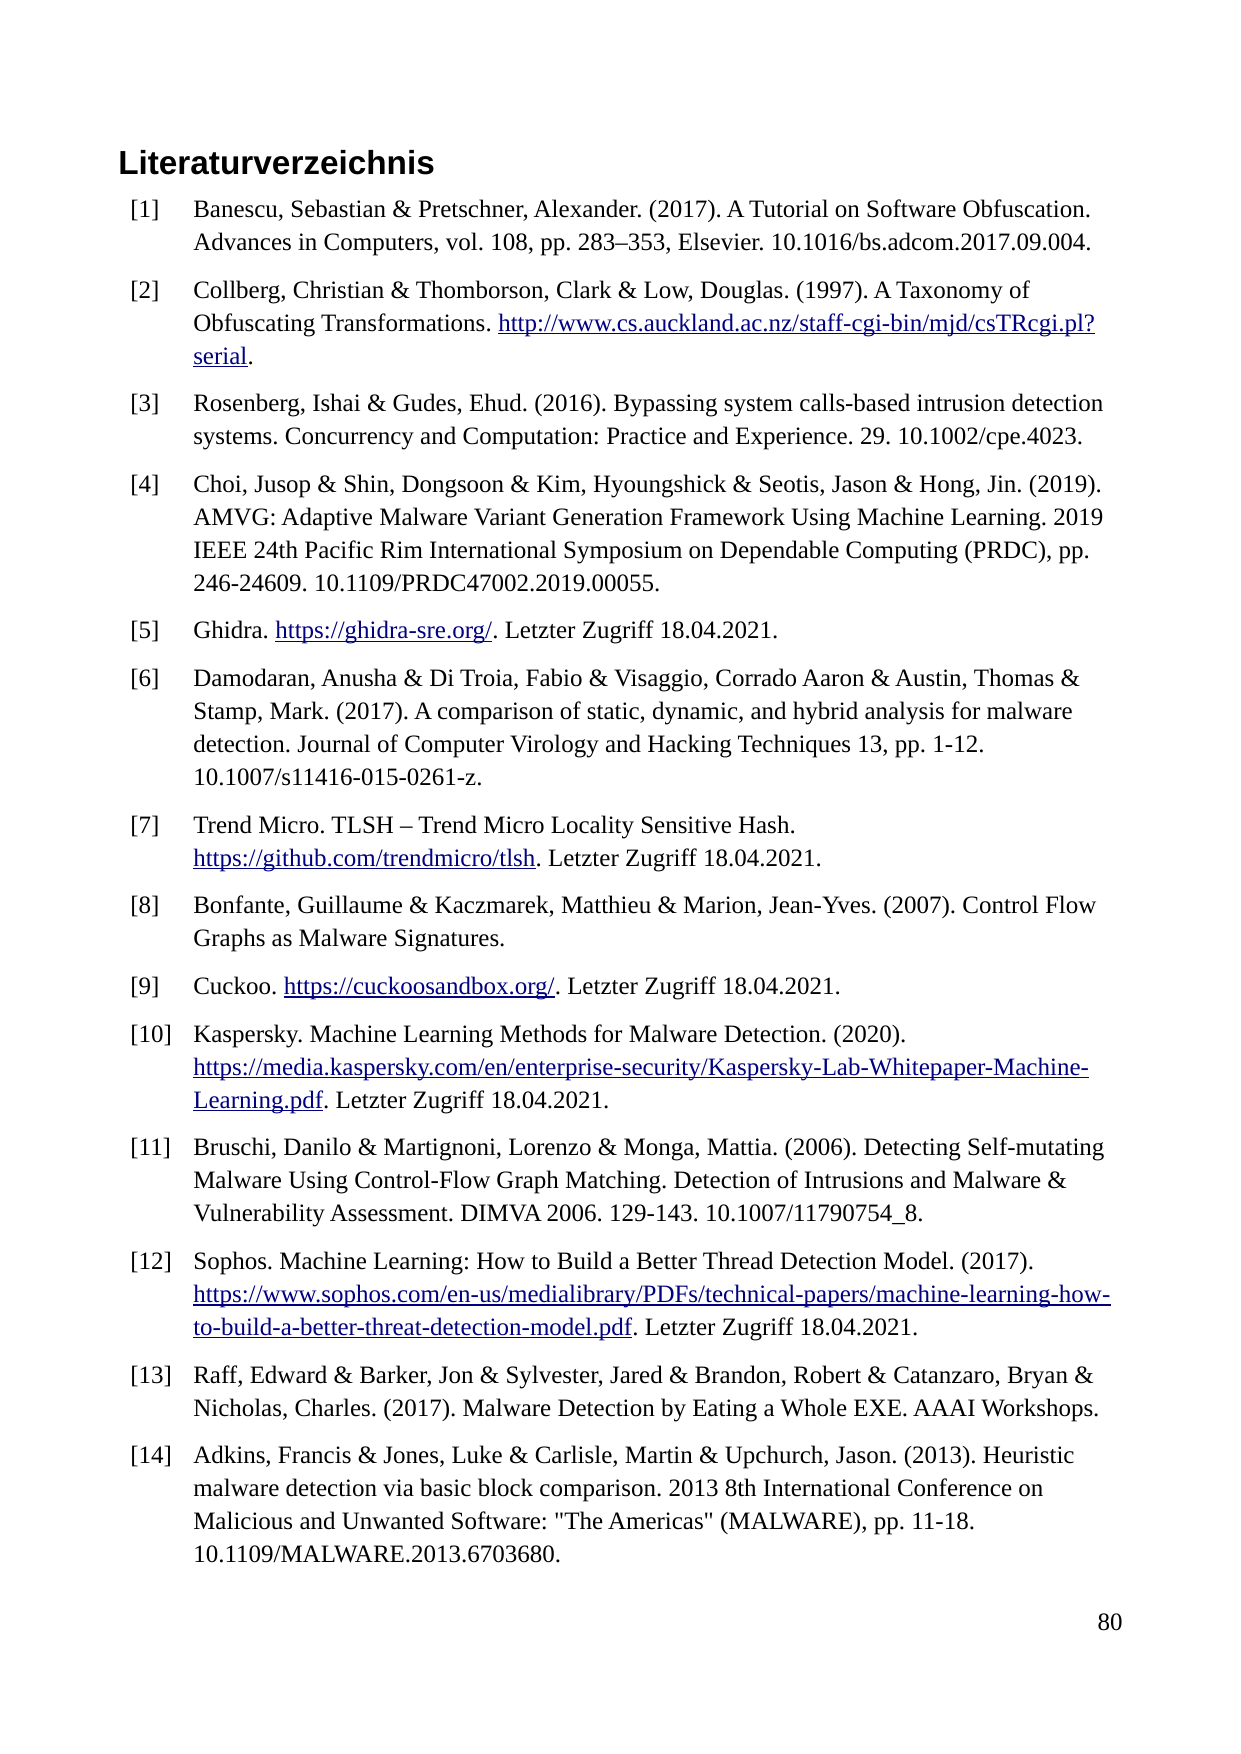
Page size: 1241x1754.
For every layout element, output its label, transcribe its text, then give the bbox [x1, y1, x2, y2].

list Damodaran, Anusha & Di Troia, Fabio & Visaggio, Corrado Aaron & Austin, Thomas & Stamp, Mark. (2017). A comparison of static, dynamic, and hybrid analysis for malware detection. Journal of Computer Virology and Hacking Techniques 13, pp. 1-12. 10.1007/s11416-015-0261-z. [130, 663, 1122, 791]
list Sophos. Machine Learning: How to Build a Better Thread Detection Model. (2017). https://www.sophos.com/en-us/medialibrary/PDFs/technical-papers/machine-learning-how-to-build-a-better-threat-detection-model.pdf. Letzter Zugriff 18.04.2021. [130, 1246, 1122, 1341]
subtitle Literaturverzeichnis [118, 143, 1122, 182]
list Kaspersky. Machine Learning Methods for Malware Detection. (2020). https://media.kaspersky.com/en/enterprise-security/Kaspersky-Lab-Whitepaper-Machine-Learning.pdf. Letzter Zugriff 18.04.2021. [130, 1019, 1122, 1113]
list Raff, Edward & Barker, Jon & Sylvester, Jared & Brandon, Robert & Catanzaro, Bryan & Nicholas, Charles. (2017). Malware Detection by Eating a Whole EXE. AAAI Workshops. [130, 1360, 1122, 1421]
list Cuckoo. https://cuckoosandbox.org/. Letzter Zugriff 18.04.2021. [130, 971, 1122, 1000]
list Adkins, Francis & Jones, Luke & Carlisle, Martin & Upchurch, Jason. (2013). Heuristic malware detection via basic block comparison. 2013 8th International Conference on Malicious and Unwanted Software: "The Americas" (MALWARE), pp. 11-18. 10.1109/MALWARE.2013.6703680. [130, 1440, 1122, 1568]
list Rosenberg, Ishai & Gudes, Ehud. (2016). Bypassing system calls-based intrusion detection systems. Concurrency and Computation: Practice and Experience. 29. 10.1002/cpe.4023. [130, 388, 1122, 450]
list Collberg, Christian & Thomborson, Clark & Low, Douglas. (1997). A Taxonomy of Obfuscating Transformations. http://www.cs.auckland.ac.nz/staff-cgi-bin/mjd/csTRcgi.pl?serial. [130, 275, 1122, 369]
list Banescu, Sebastian & Pretschner, Alexander. (2017). A Tutorial on Software Obfuscation. Advances in Computers, vol. 108, pp. 283–353, Elsevier. 10.1016/bs.adcom.2017.09.004. [130, 194, 1122, 256]
list Trend Micro. TLSH – Trend Micro Locality Sensitive Hash. https://github.com/trendmicro/tlsh. Letzter Zugriff 18.04.2021. [130, 810, 1122, 872]
list Bonfante, Guillaume & Kaczmarek, Matthieu & Marion, Jean-Yves. (2007). Control Flow Graphs as Malware Signatures. [130, 891, 1122, 952]
list Choi, Jusop & Shin, Dongsoon & Kim, Hyoungshick & Seotis, Jason & Hong, Jin. (2019). AMVG: Adaptive Malware Variant Generation Framework Using Machine Learning. 2019 IEEE 24th Pacific Rim International Symposium on Dependable Computing (PRDC), pp. 246-24609. 10.1109/PRDC47002.2019.00055. [130, 469, 1122, 597]
list Bruschi, Danilo & Martignoni, Lorenzo & Monga, Mattia. (2006). Detecting Self-mutating Malware Using Control-Flow Graph Matching. Detection of Intrusions and Malware & Vulnerability Assessment. DIMVA 2006. 129-143. 10.1007/11790754_8. [130, 1132, 1122, 1227]
list Ghidra. https://ghidra-sre.org/. Letzter Zugriff 18.04.2021. [130, 616, 1122, 644]
